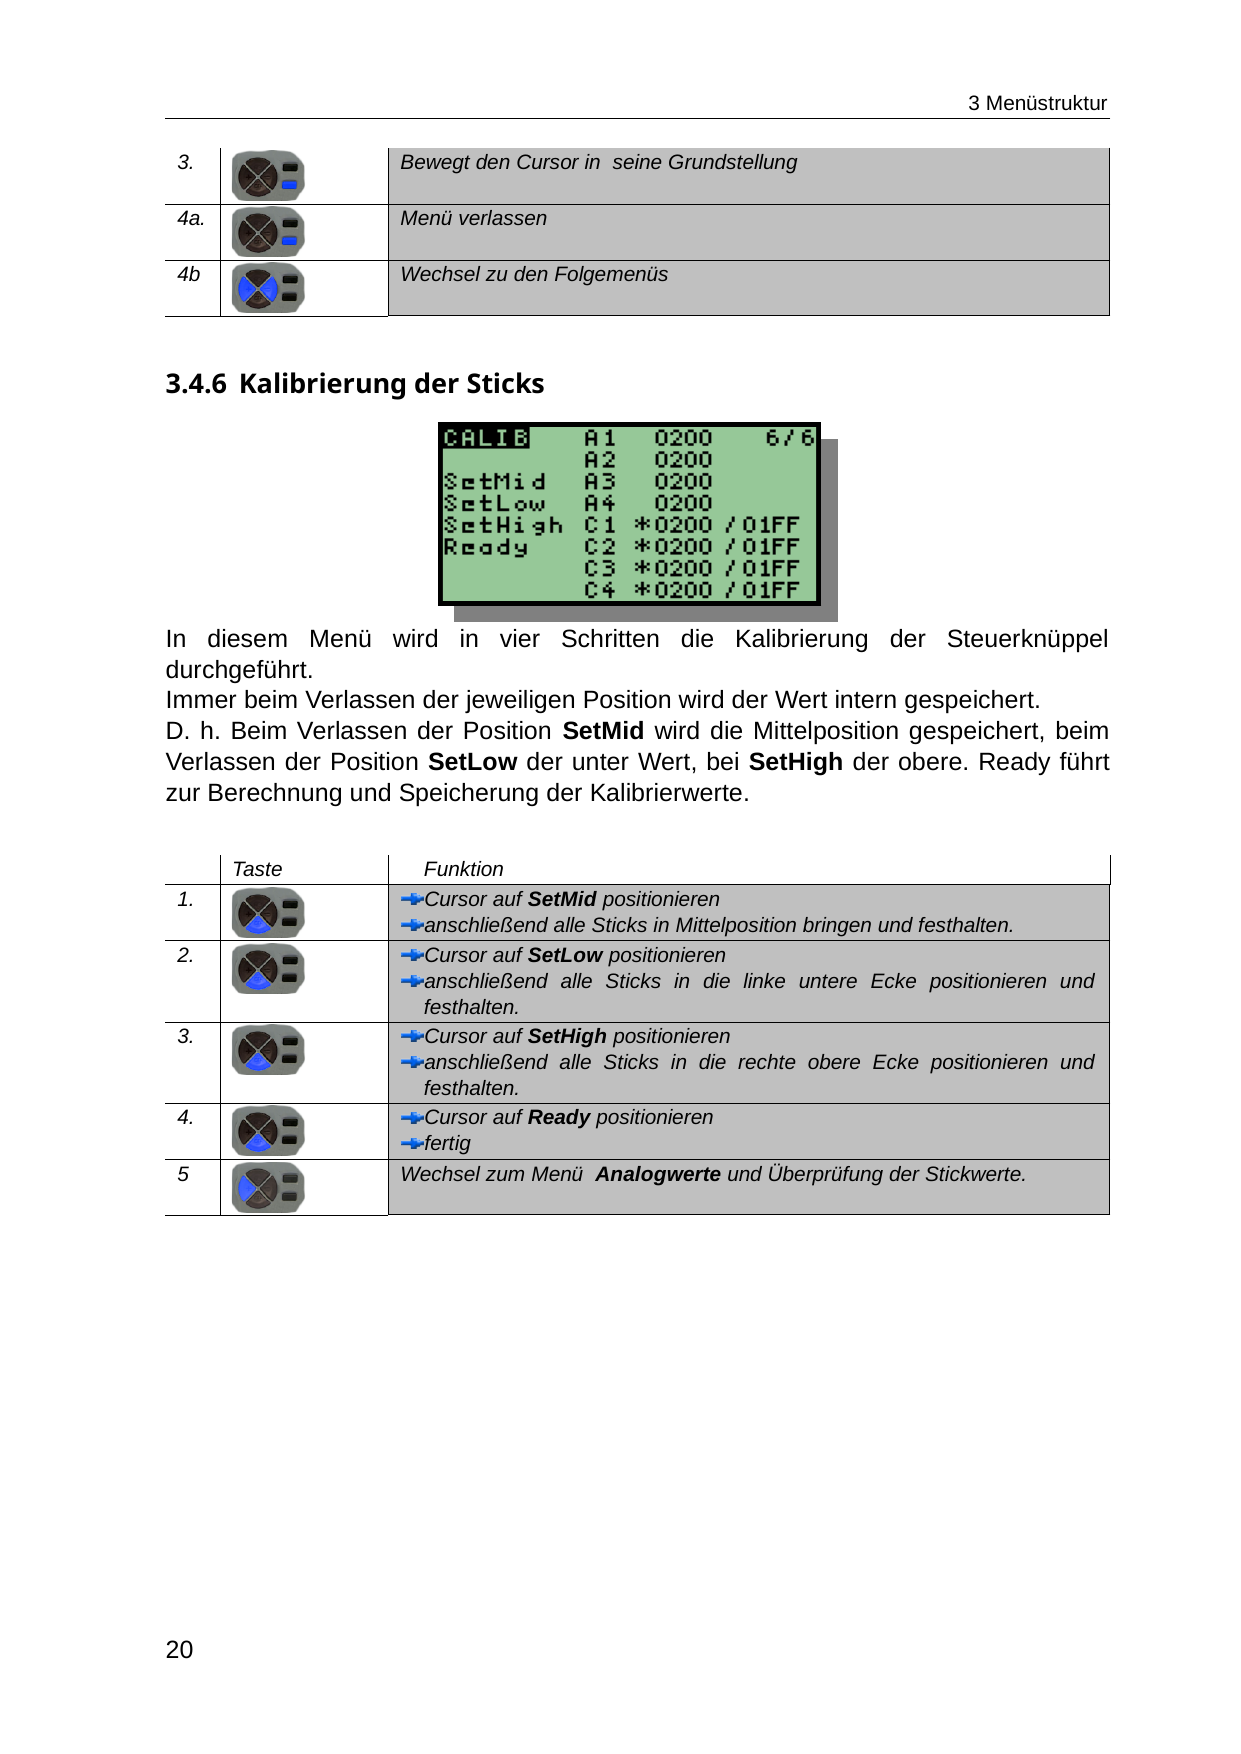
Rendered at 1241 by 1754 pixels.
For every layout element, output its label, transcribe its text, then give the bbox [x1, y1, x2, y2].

table_cell 4. [165, 1104, 220, 1159]
picture [231, 206, 306, 257]
table_cell 3. [165, 148, 220, 204]
picture [401, 1056, 424, 1068]
picture [231, 150, 306, 201]
table_cell 2. [165, 941, 220, 1022]
text D. h. Beim Verlassen der Position SetMid wird die Mittelposition gespeichert, beim Verlassen der Position SetLow der unter Wert, bei SetHigh der obere. Ready führt zur Berechnung und Speicherung der Kalibrierwerte. [165, 717, 1110, 807]
table_cell Cursor auf SetMid positionieren anschließend alle Sticks in Mittelposition bringen und festhalten. [389, 885, 1109, 940]
table_cell [221, 941, 388, 1022]
table_cell [221, 148, 388, 204]
picture [442, 427, 817, 601]
table_cell 4b [165, 261, 220, 316]
table_cell Menü verlassen [389, 205, 1109, 260]
table_header Funktion [389, 855, 1110, 884]
table_cell 1. [165, 885, 220, 940]
text Immer beim Verlassen der jeweiligen Position wird der Wert intern gespeichert. [165, 686, 1110, 714]
table_cell 5 [165, 1160, 220, 1215]
picture [231, 1024, 306, 1075]
picture [231, 1105, 306, 1156]
table_cell Wechsel zu den Folgemenüs [389, 261, 1109, 315]
picture [231, 262, 306, 313]
picture [401, 1112, 424, 1124]
picture [401, 1138, 424, 1149]
picture [401, 893, 424, 905]
picture [231, 887, 306, 938]
subtitle Kalibrierung der Sticks [165, 364, 1110, 401]
picture [401, 949, 424, 961]
table_cell [221, 1104, 388, 1159]
picture [231, 943, 306, 994]
picture [401, 919, 424, 931]
picture [401, 975, 424, 987]
table_cell Wechsel zum Menü Analogwerte und Überprüfung der Stickwerte. [389, 1160, 1109, 1214]
text In diesem Menü wird in vier Schritten die Kalibrierung der Steuerknüppel durchgeführt. [165, 601, 1110, 684]
table_cell [221, 261, 388, 316]
table_cell Bewegt den Cursor in seine Grundstellung [389, 148, 1109, 204]
table_cell Cursor auf SetLow positionieren anschließend alle Sticks in die linke untere Ecke positionieren und festhalten. [389, 941, 1109, 1022]
table_cell [221, 1160, 388, 1215]
table_cell 3. [165, 1023, 220, 1103]
table_cell [221, 205, 388, 260]
table_header Taste [221, 855, 388, 884]
table_cell 4a. [165, 205, 220, 260]
table_cell [221, 885, 388, 940]
table_cell Cursor auf SetHigh positionieren anschließend alle Sticks in die rechte obere Ecke positionieren und festhalten. [389, 1023, 1109, 1103]
table_cell [221, 1023, 388, 1103]
picture [401, 1030, 424, 1042]
picture [231, 1162, 306, 1213]
table_header [165, 855, 220, 884]
table_cell Cursor auf Ready positionieren fertig [389, 1104, 1109, 1159]
